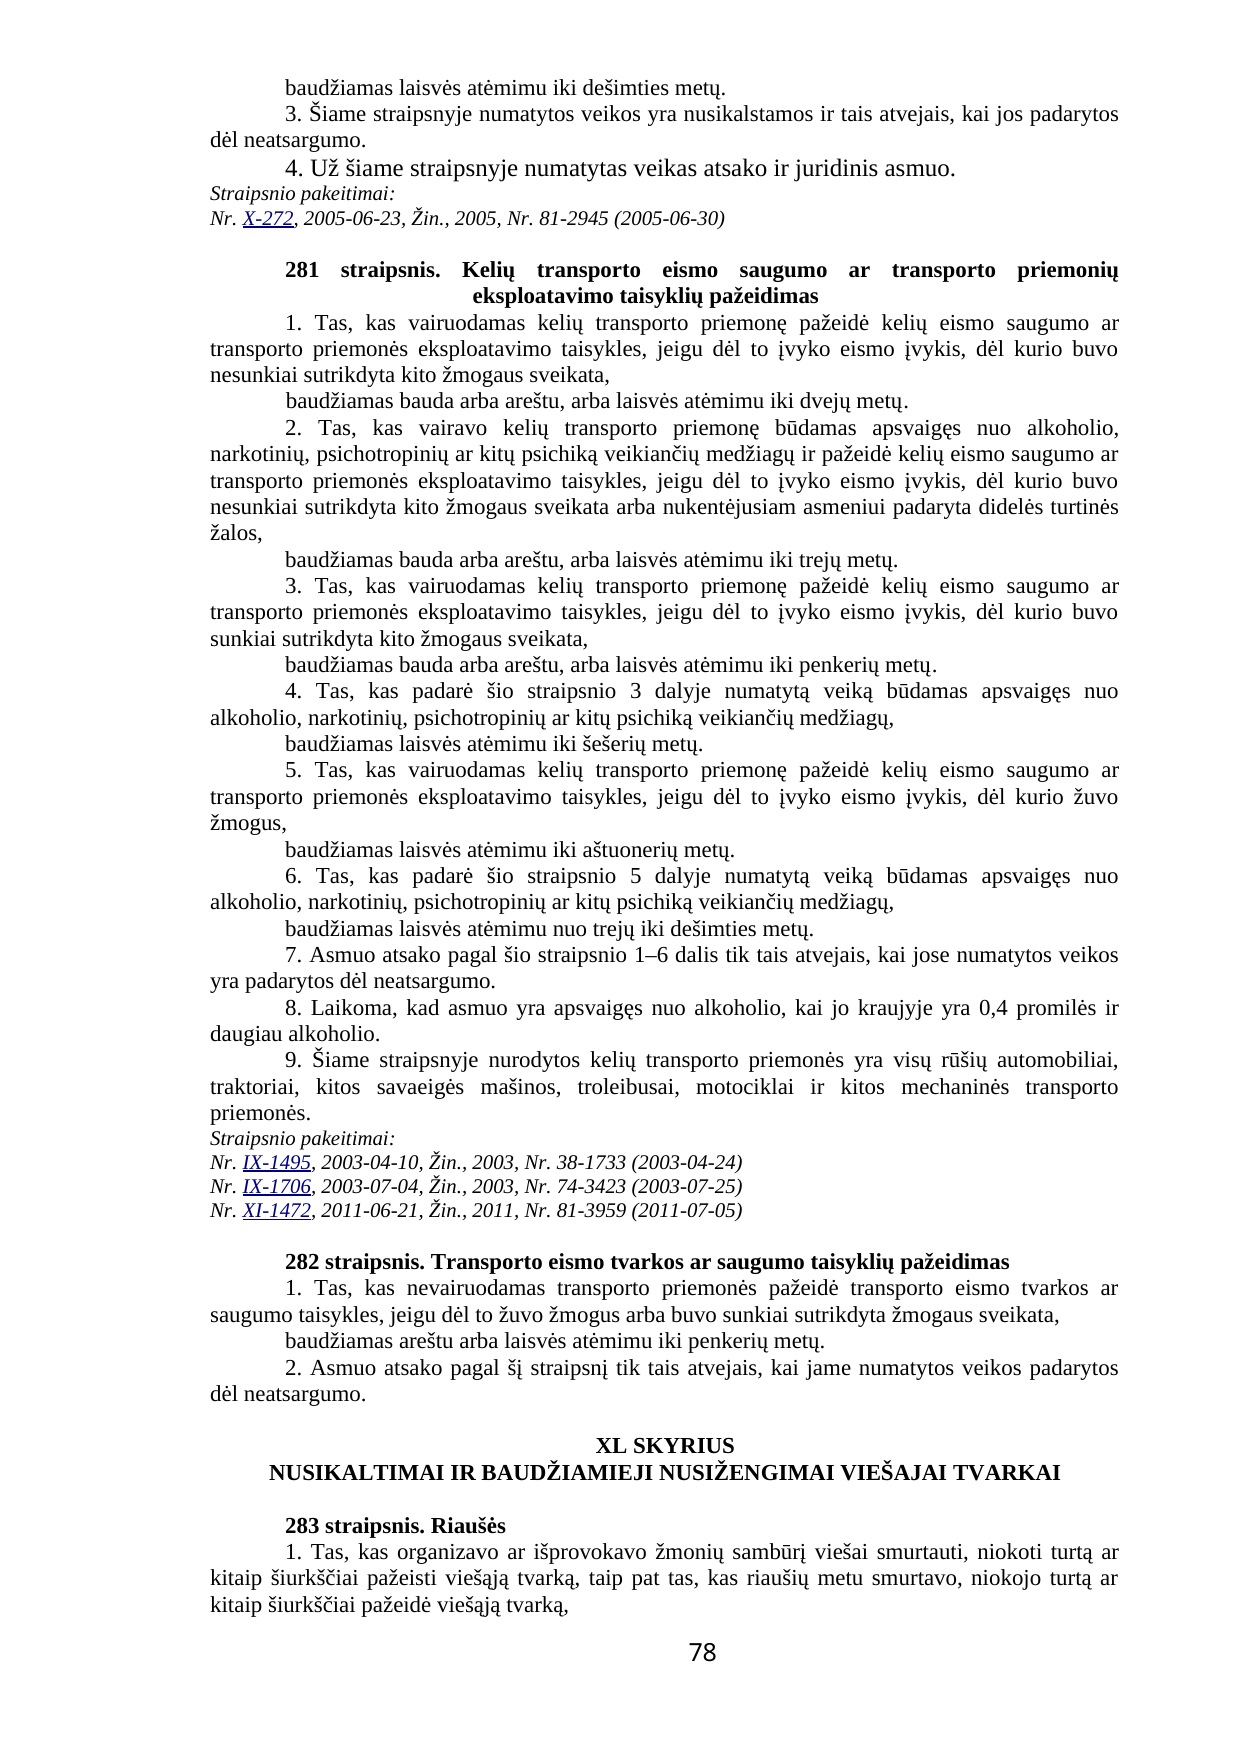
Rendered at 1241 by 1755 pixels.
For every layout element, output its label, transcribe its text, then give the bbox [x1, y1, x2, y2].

text Nr. IX-1706, 2003-07-04, Žin., 2003, Nr. 74-3423 (2003-07-25) [210, 1174, 1120, 1198]
text 4. Už šiame straipsnyje numatytas veikas atsako ir juridinis asmuo. [210, 153, 1120, 181]
text 283 straipsnis. Riaušės [210, 1512, 1120, 1538]
text XL SKYRIUS [210, 1433, 1120, 1459]
text Straipsnio pakeitimai: [210, 181, 1120, 205]
text 2. Asmuo atsako pagal šį straipsnį tik tais atvejais, kai jame numatytos veikos padarytos dėl neatsargumo. [210, 1353, 1120, 1406]
text 281 straipsnis. Kelių transporto eismo saugumo ar transporto priemonių eksploatavimo taisyklių pažeidimas [285, 256, 1120, 308]
text 282 straipsnis. Transporto eismo tvarkos ar saugumo taisyklių pažeidimas [210, 1248, 1120, 1274]
text 6. Tas, kas padarė šio straipsnio 5 dalyje numatytą veiką būdamas apsvaigęs nuo alkoholio, narkotinių, psichotropinių ar kitų psichiką veikiančių medžiagų, [210, 862, 1120, 915]
text 1. Tas, kas nevairuodamas transporto priemonės pažeidė transporto eismo tvarkos ar saugumo taisykles, jeigu dėl to žuvo žmogus arba buvo sunkiai sutrikdyta žmogaus sveikata, [210, 1274, 1120, 1327]
text 5. Tas, kas vairuodamas kelių transporto priemonę pažeidė kelių eismo saugumo ar transporto priemonės eksploatavimo taisykles, jeigu dėl to įvyko eismo įvykis, dėl kurio žuvo žmogus, [210, 757, 1120, 836]
text baudžiamas laisvės atėmimu iki dešimties metų. [210, 73, 1120, 100]
text baudžiamas laisvės atėmimu iki aštuonerių metų. [210, 836, 1120, 862]
text NUSIKALTIMAI IR BAUDŽIAMIEJI NUSIŽENGIMAI VIEŠAJAI TVARKAI [210, 1459, 1120, 1485]
text baudžiamas bauda arba areštu, arba laisvės atėmimu iki trejų metų. [210, 546, 1120, 572]
text baudžiamas laisvės atėmimu nuo trejų iki dešimties metų. [210, 915, 1120, 941]
text Nr. X-272, 2005-06-23, Žin., 2005, Nr. 81-2945 (2005-06-30) [210, 205, 1120, 229]
text baudžiamas areštu arba laisvės atėmimu iki penkerių metų. [210, 1327, 1120, 1353]
text Nr. IX-1495, 2003-04-10, Žin., 2003, Nr. 38-1733 (2003-04-24) [210, 1149, 1120, 1174]
text 9. Šiame straipsnyje nurodytos kelių transporto priemonės yra visų rūšių automobiliai, traktoriai, kitos savaeigės mašinos, troleibusai, motociklai ir kitos mechaninės transporto priemonės. [210, 1046, 1120, 1126]
text baudžiamas bauda arba areštu, arba laisvės atėmimu iki penkerių metų. [210, 651, 1120, 677]
text 3. Tas, kas vairuodamas kelių transporto priemonę pažeidė kelių eismo saugumo ar transporto priemonės eksploatavimo taisykles, jeigu dėl to įvyko eismo įvykis, dėl kurio buvo sunkiai sutrikdyta kito žmogaus sveikata, [210, 572, 1120, 651]
text Straipsnio pakeitimai: [210, 1126, 1120, 1149]
text 1. Tas, kas vairuodamas kelių transporto priemonę pažeidė kelių eismo saugumo ar transporto priemonės eksploatavimo taisykles, jeigu dėl to įvyko eismo įvykis, dėl kurio buvo nesunkiai sutrikdyta kito žmogaus sveikata, [210, 308, 1120, 388]
text 8. Laikoma, kad asmuo yra apsvaigęs nuo alkoholio, kai jo kraujyje yra 0,4 promilės ir daugiau alkoholio. [210, 994, 1120, 1046]
text 4. Tas, kas padarė šio straipsnio 3 dalyje numatytą veiką būdamas apsvaigęs nuo alkoholio, narkotinių, psichotropinių ar kitų psichiką veikiančių medžiagų, [210, 677, 1120, 730]
text 7. Asmuo atsako pagal šio straipsnio 1–6 dalis tik tais atvejais, kai jose numatytos veikos yra padarytos dėl neatsargumo. [210, 941, 1120, 994]
text 3. Šiame straipsnyje numatytos veikos yra nusikalstamos ir tais atvejais, kai jos padarytos dėl neatsargumo. [210, 100, 1120, 153]
text baudžiamas laisvės atėmimu iki šešerių metų. [210, 730, 1120, 757]
text Nr. XI-1472, 2011-06-21, Žin., 2011, Nr. 81-3959 (2011-07-05) [210, 1198, 1120, 1222]
text 2. Tas, kas vairavo kelių transporto priemonę būdamas apsvaigęs nuo alkoholio, narkotinių, psichotropinių ar kitų psichiką veikiančių medžiagų ir pažeidė kelių eismo saugumo ar transporto priemonės eksploatavimo taisykles, jeigu dėl to įvyko eismo įvykis, dėl kurio buvo nesunkiai sutrikdyta kito žmogaus sveikata arba nukentėjusiam asmeniui padaryta didelės turtinės žalos, [210, 414, 1120, 546]
text 1. Tas, kas organizavo ar išprovokavo žmonių sambūrį viešai smurtauti, niokoti turtą ar kitaip šiurkščiai pažeisti viešąją tvarką, taip pat tas, kas riaušių metu smurtavo, niokojo turtą ar kitaip šiurkščiai pažeidė viešąją tvarką, [210, 1538, 1120, 1617]
text baudžiamas bauda arba areštu, arba laisvės atėmimu iki dvejų metų. [210, 388, 1106, 414]
